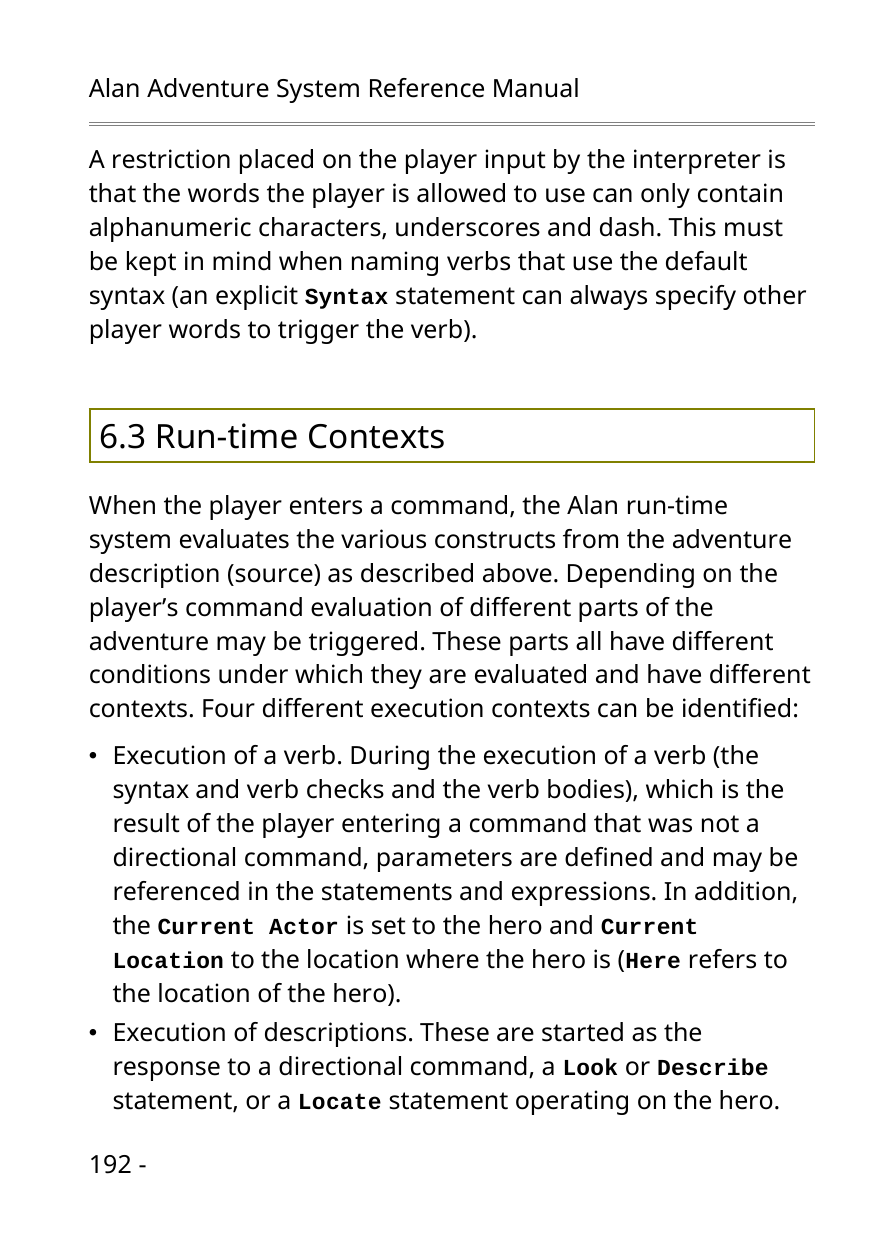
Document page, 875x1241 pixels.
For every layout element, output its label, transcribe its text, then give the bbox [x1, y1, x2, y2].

text When the player enters a command, the Alan run-time system evaluates the various constructs from the adventure description (source) as described above. Depending on the player’s command evaluation of different parts of the adventure may be triggered. These parts all have different conditions un­der which they are evaluated and have different contexts. Four different execution contexts can be identified: [88, 488, 815, 725]
subtitle Run-time Contexts [91, 410, 814, 461]
list Execution of a verb. During the execution of a verb (the syntax and verb checks and the verb bodies), which is the result of the player entering a command that was not a directional command, param­eters are defined and may be referenced in the statements and ex­pressions. In addition, the Current Actor is set to the hero and Current Location to the location where the hero is (Here refers to the location of the hero). [88, 738, 815, 1009]
list Execution of descriptions. These are started as the response to a di­rectional command, a Look or Describe statement, or a Lo­cate statement operating on the hero. [88, 1015, 815, 1117]
text A restriction placed on the player input by the interpreter is that the words the player is allowed to use can only contain alphanumeric characters, underscores and dash. This must be kept in mind when naming verbs that use the default syntax (an ex­plicit Syntax statement can always specify other player words to trigger the verb). [88, 142, 815, 346]
